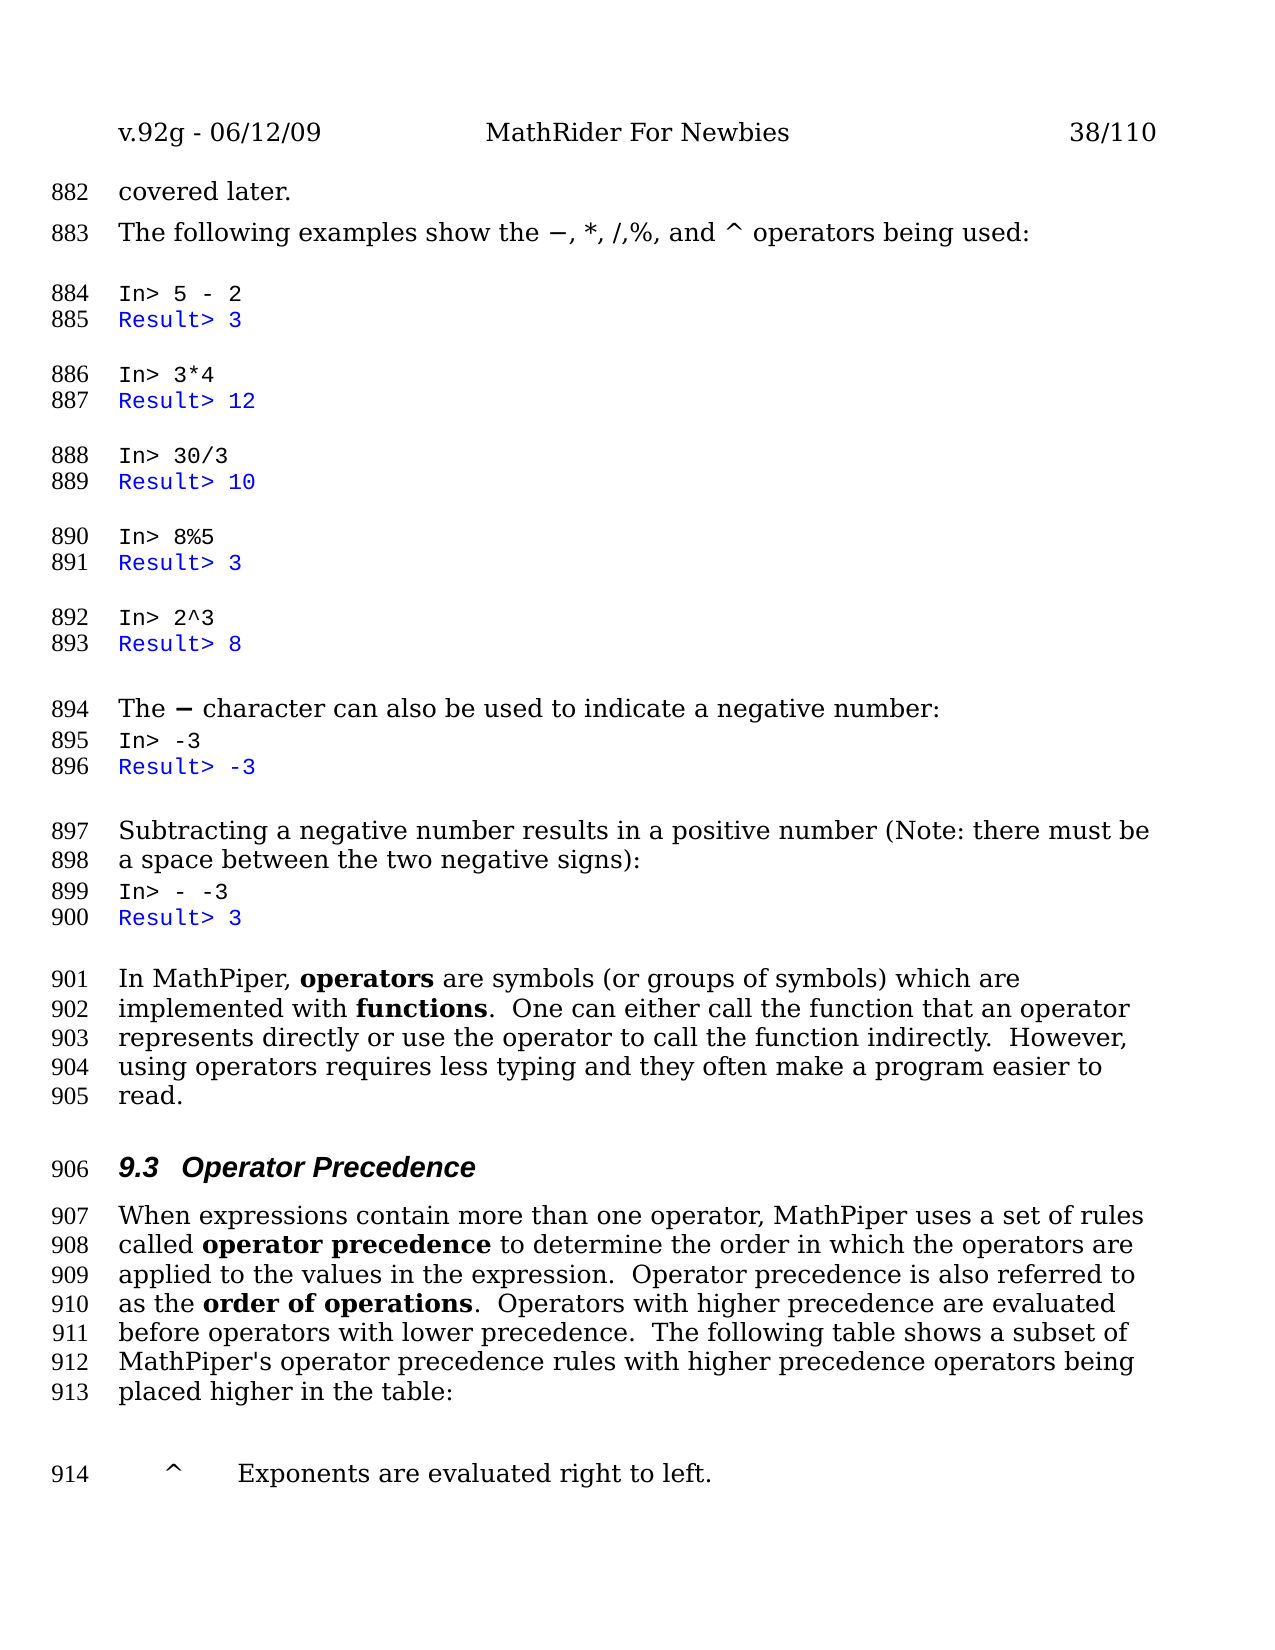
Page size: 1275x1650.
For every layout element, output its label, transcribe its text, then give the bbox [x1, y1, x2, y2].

text The following examples show the −, *, /,%, and ^ operators being used: [118, 218, 1157, 247]
text In> 8%5 [118, 526, 1157, 551]
text When expressions contain more than one operator, MathPiper uses a set of rules called operator precedence to determine the order in which the operators are applied to the values in the expression. Operator precedence is also referred to as the order of operations. Operators with higher precedence are evaluated before operators with lower precedence. The following table shows a subset of MathPiper's operator precedence rules with higher precedence operators being placed higher in the table: [118, 1201, 1157, 1406]
text Result> 3 [118, 906, 1157, 932]
text In> - -3 [118, 881, 1157, 906]
text In MathPiper, operators are symbols (or groups of symbols) which are implemented with functions. One can either call the function that an operator represents directly or use the operator to call the function indirectly. However, using operators requires less typing and they often make a program easier to read. [118, 964, 1157, 1111]
subtitle Operator Precedence [118, 1150, 1157, 1183]
text In> -3 [118, 729, 1157, 755]
text ^ Exponents are evaluated right to left. [163, 1459, 1157, 1488]
text In> 30/3 [118, 444, 1157, 470]
text Result> 8 [118, 632, 1157, 658]
text Result> 3 [118, 551, 1157, 577]
text The − character can also be used to indicate a negative number: [118, 694, 1157, 723]
text Result> 3 [118, 308, 1157, 334]
text covered later. [118, 177, 1157, 206]
text In> 3*4 [118, 363, 1157, 389]
text Result> 12 [118, 389, 1157, 415]
text Result> -3 [118, 755, 1157, 781]
text Subtracting a negative number results in a positive number (Note: there must be a space between the two negative signs): [118, 816, 1157, 874]
text Result> 10 [118, 470, 1157, 496]
text In> 2^3 [118, 607, 1157, 632]
text In> 5 - 2 [118, 282, 1157, 308]
